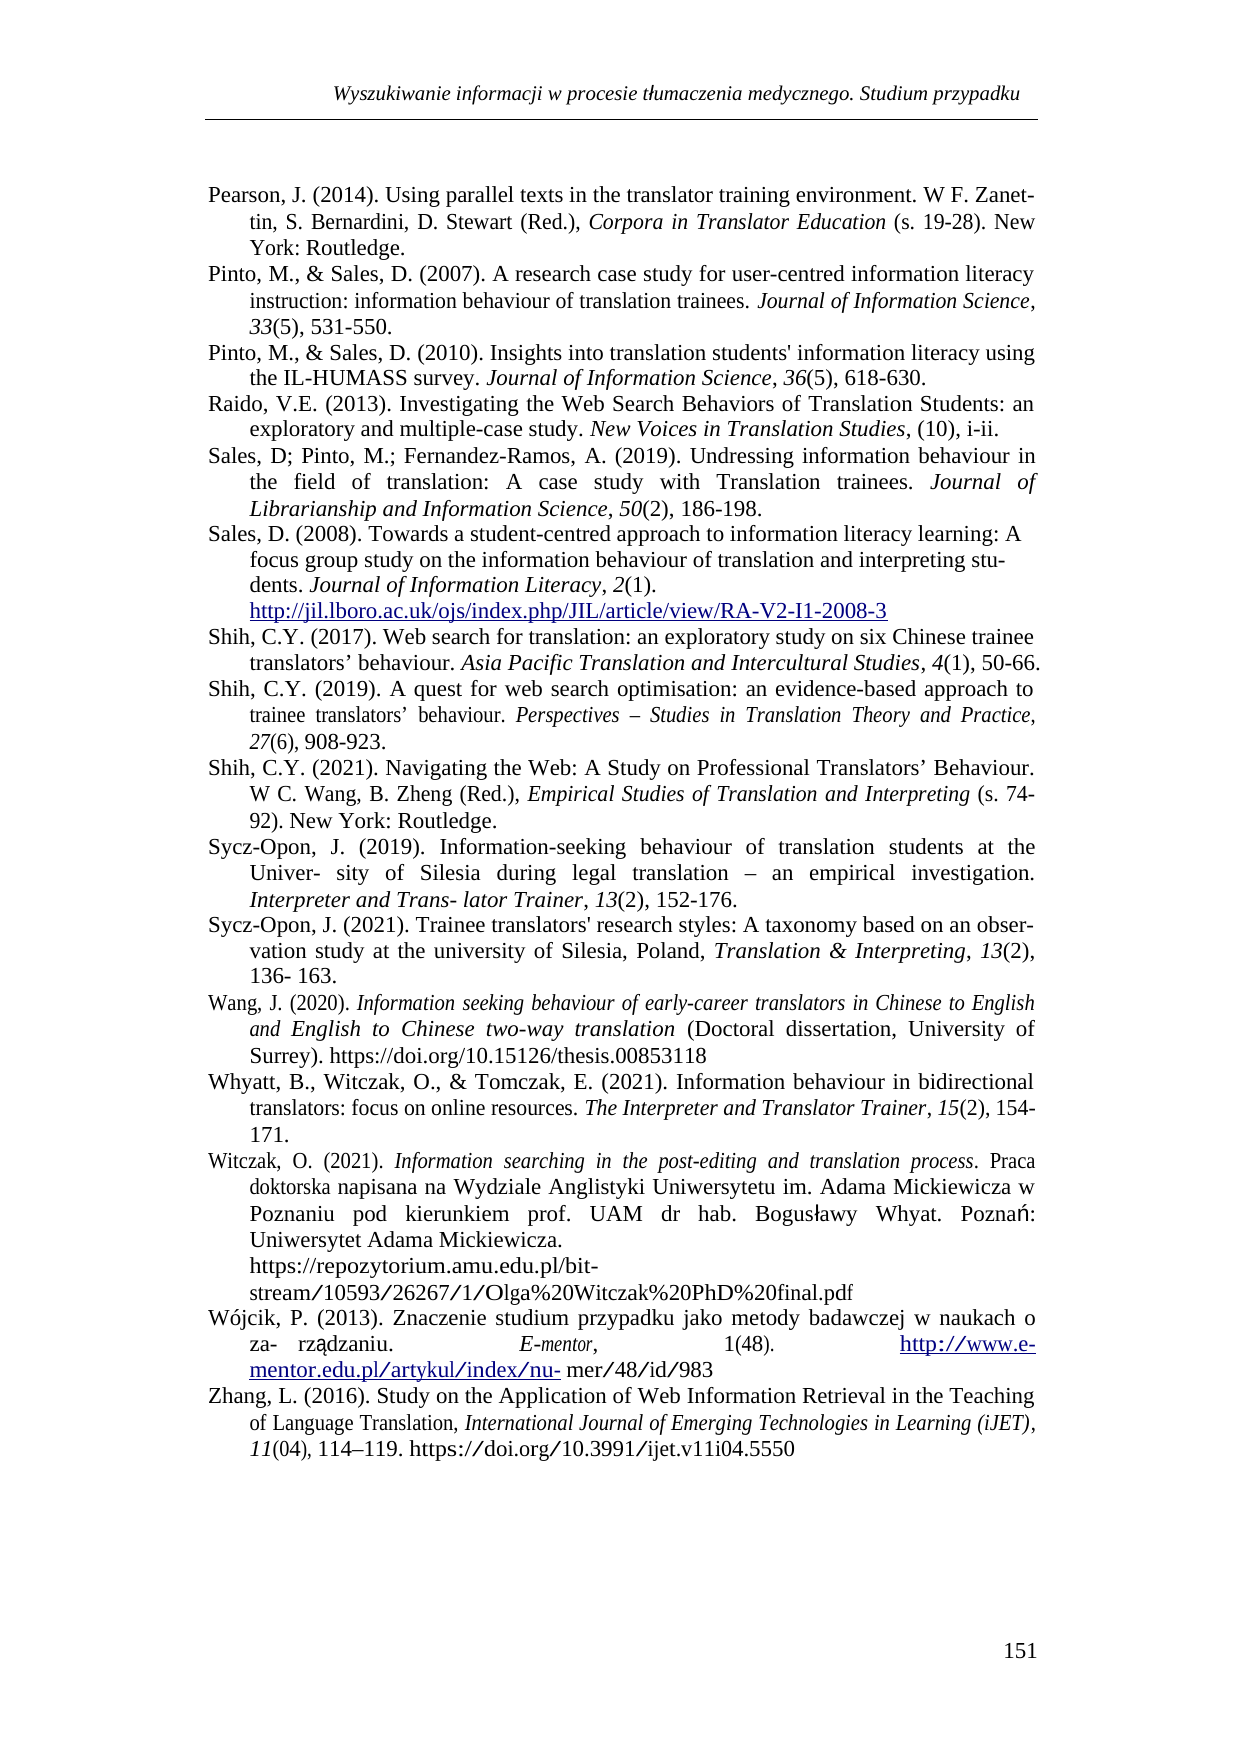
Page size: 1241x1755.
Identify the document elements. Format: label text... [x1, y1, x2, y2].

text Shih, C.Y. (2021). Navigating the Web: A Study on Professional Translators’ Behaviour. W C. Wang, B. Zheng (Red.), Empirical Studies of Translation and Interpreting (s. 74-92). New York: Routledge. [208, 754, 1036, 833]
text Pinto, M., & Sales, D. (2007). A research case study for user-centred information literacy instruction: information behaviour of translation trainees. Journal of Information Science, 33(5), 531-550. [208, 261, 1036, 339]
text Shih, C.Y. (2017). Web search for translation: an exploratory study on six Chinese trainee translators’ behaviour. Asia Pacific Translation and Intercultural Studies, 4(1), 50-66. [208, 624, 1043, 675]
text Raido, V.E. (2013). Investigating the Web Search Behaviors of Translation Students: an exploratory and multiple-case study. New Voices in Translation Studies, (10), i-ii. [208, 391, 1035, 442]
text Sales, D. (2008). Towards a student-centred approach to information literacy learning: A focus group study on the information behaviour of translation and interpreting stu- dents. Journal of Information Literacy, 2(1). http://jil.lboro.ac.uk/ojs/index.php/JIL/article/view/RA-V2-I1-2008-3 [208, 521, 1036, 623]
text Zhang, L. (2016). Study on the Application of Web Information Retrieval in the Teaching of Language Translation, International Journal of Emerging Technologies in Learning (iJET), 11(04), 114–119. https://doi.org/10.3991/ijet.v11i04.5550 [208, 1382, 1036, 1461]
text Sycz-Opon, J. (2021). Trainee translators' research styles: A taxonomy based on an obser- vation study at the university of Silesia, Poland, Translation & Interpreting, 13(2), 136- 163. [208, 912, 1036, 989]
text Shih, C.Y. (2019). A quest for web search optimisation: an evidence-based approach to trainee translators’ behaviour. Perspectives – Studies in Translation Theory and Practice, 27(6), 908-923. [208, 675, 1036, 754]
text Sycz-Opon, J. (2019). Information-seeking behaviour of translation students at the Univer- sity of Silesia during legal translation – an empirical investigation. Interpreter and Trans- lator Trainer, 13(2), 152-176. [208, 833, 1036, 912]
text Wójcik, P. (2013). Znaczenie studium przypadku jako metody badawczej w naukach o za- rządzaniu. E-mentor, 1(48). http://www.e-mentor.edu.pl/artykul/index/nu- mer/48/id/983 [208, 1305, 1036, 1382]
text Wang, J. (2020). Information seeking behaviour of early-career translators in Chinese to English and English to Chinese two-way translation (Doctoral dissertation, University of Surrey). https://doi.org/10.15126/thesis.00853118 [208, 989, 1036, 1068]
text Sales, D; Pinto, M.; Fernandez-Ramos, A. (2019). Undressing information behaviour in the field of translation: A case study with Translation trainees. Journal of Librarianship and Information Science, 50(2), 186-198. [208, 442, 1036, 521]
text Whyatt, B., Witczak, O., & Tomczak, E. (2021). Information behaviour in bidirectional translators: focus on online resources. The Interpreter and Translator Trainer, 15(2), 154- 171. [208, 1068, 1036, 1147]
text Witczak, O. (2021). Information searching in the post-editing and translation process. Praca doktorska napisana na Wydziale Anglistyki Uniwersytetu im. Adama Mickiewicza w Poznaniu pod kierunkiem prof. UAM dr hab. Bogusławy Whyat. Poznań: Uniwersytet Adama Mickiewicza. [208, 1147, 1036, 1253]
text https://repozytorium.amu.edu.pl/bit- stream/10593/26267/1/Olga%20Witczak%20PhD%20final.pdf [249, 1253, 863, 1305]
text Pearson, J. (2014). Using parallel texts in the translator training environment. W F. Zanet- tin, S. Bernardini, D. Stewart (Red.), Corpora in Translator Education (s. 19-28). New York: Routledge. [208, 181, 1036, 261]
text Pinto, M., & Sales, D. (2010). Insights into translation students' information literacy using the IL-HUMASS survey. Journal of Information Science, 36(5), 618-630. [208, 339, 1036, 391]
text Wyszukiwanie informacji w procesie tłumaczenia medycznego. Studium przypadku [333, 81, 1241, 105]
